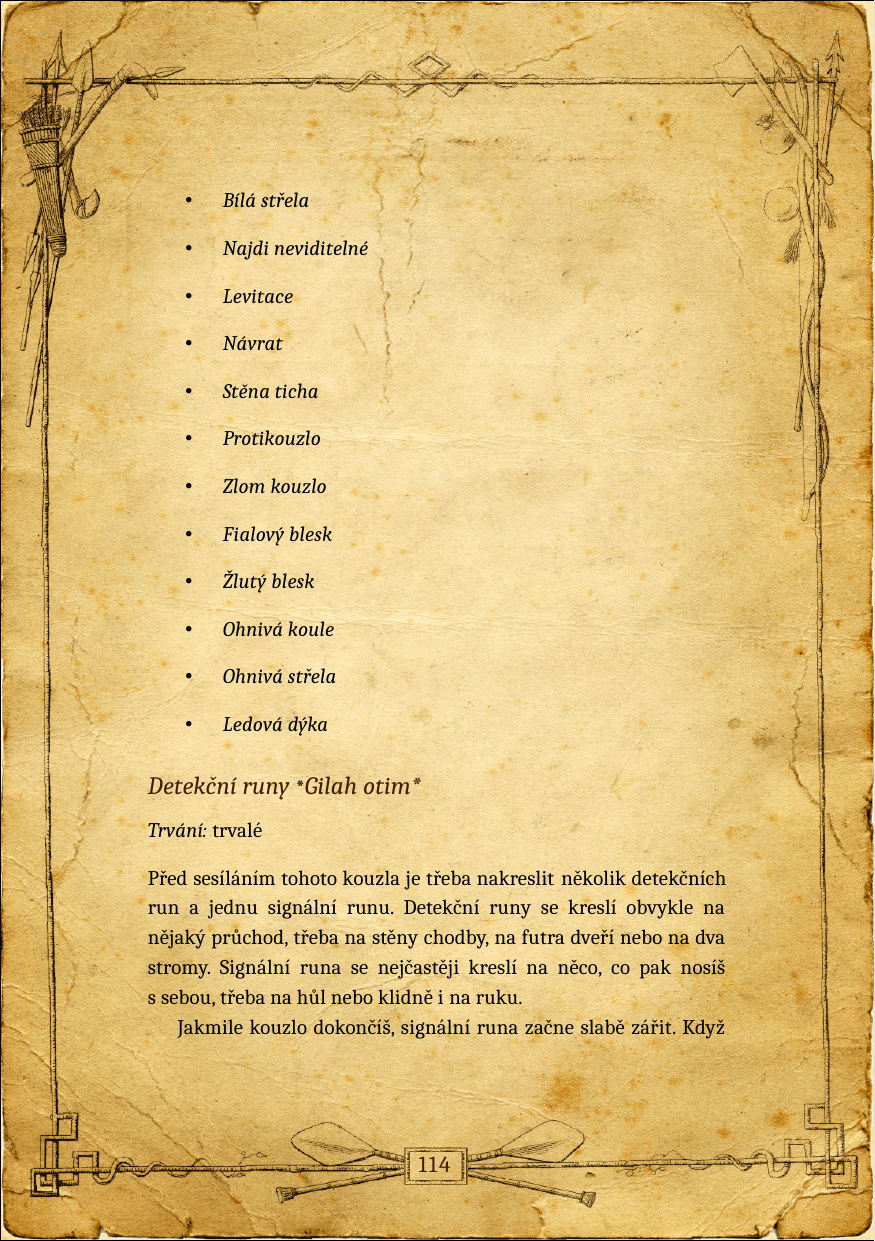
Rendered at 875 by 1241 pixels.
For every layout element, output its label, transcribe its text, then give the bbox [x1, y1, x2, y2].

list Zlom kouzlo [185, 475, 726, 499]
text Trvání: trvalé [148, 818, 726, 842]
list Levitace [185, 284, 726, 308]
text Před sesíláním tohoto kouzla je třeba nakreslit několik detekčních run a⁠ jednu signální runu. Detekční runy se kreslí obvykle na nějaký průchod, třeba na stěny chodby, na futra dveří nebo na dva stromy. Signální runa se nejčastěji kreslí na něco, co pak nosíš s⁠ sebou, třeba na hůl nebo klidně i⁠ na ruku. Jakmile kouzlo dokončíš, signální runa začne slabě zářit. Když [148, 866, 726, 1039]
list Najdi neviditelné [185, 237, 726, 261]
list Návrat [185, 332, 726, 356]
list Ohnivá střela [185, 665, 726, 689]
list Protikouzlo [185, 427, 726, 451]
list Ohnivá koule [185, 617, 726, 641]
list Stěna ticha [185, 379, 726, 403]
list Žlutý blesk [185, 570, 726, 594]
list Fialový blesk [185, 522, 726, 546]
list Bílá střela [185, 189, 726, 213]
list Ledová dýka [185, 713, 726, 737]
picture [1, 1, 874, 1240]
subtitle Detekční runy *Gilah otim* [148, 772, 726, 801]
